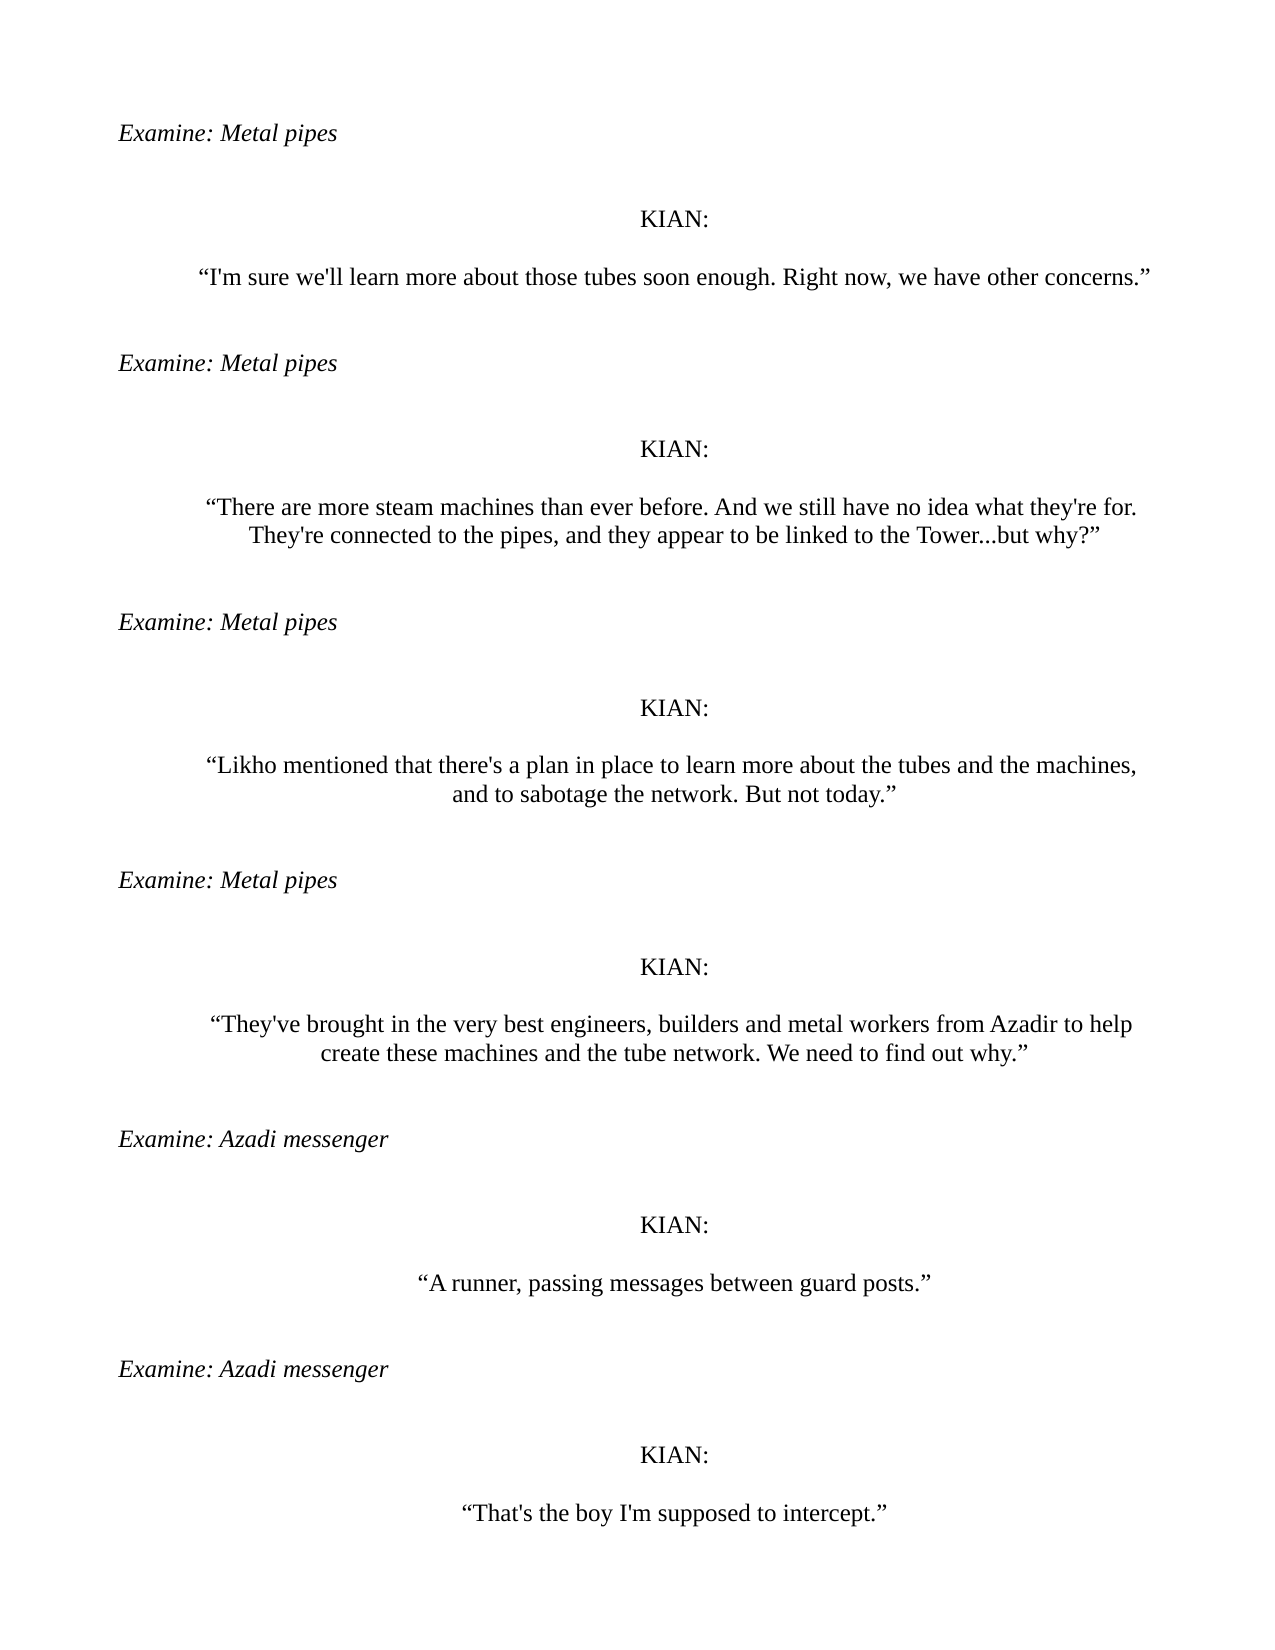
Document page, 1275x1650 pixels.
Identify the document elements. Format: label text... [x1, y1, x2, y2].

text “A runner, passing messages between guard posts.” [118, 1268, 1157, 1297]
text Examine: Azadi messenger [118, 1124, 1157, 1153]
text Examine: Metal pipes [118, 866, 1157, 894]
text KIAN: [118, 952, 1157, 981]
text Examine: Metal pipes [118, 348, 1157, 377]
text Examine: Metal pipes [118, 607, 1157, 636]
text KIAN: [118, 1441, 1157, 1469]
text Examine: Azadi messenger [118, 1354, 1157, 1383]
text “That's the boy I'm supposed to intercept.” [118, 1498, 1157, 1527]
text Examine: Metal pipes [118, 118, 1157, 147]
text “Likho mentioned that there's a plan in place to learn more about the tubes and the machines, and to sabotage the network. But not today.” [118, 751, 1157, 808]
text “They've brought in the very best engineers, builders and metal workers from Azadir to help create these machines and the tube network. We need to find out why.” [118, 1009, 1157, 1067]
text KIAN: [118, 1211, 1157, 1239]
text “I'm sure we'll learn more about those tubes soon enough. Right now, we have other concerns.” [118, 262, 1157, 291]
text KIAN: [118, 204, 1157, 233]
text KIAN: [118, 434, 1157, 463]
text “There are more steam machines than ever before. And we still have no idea what they're for. They're connected to the pipes, and they appear to be linked to the Tower...but why?” [118, 492, 1157, 549]
text KIAN: [118, 693, 1157, 722]
